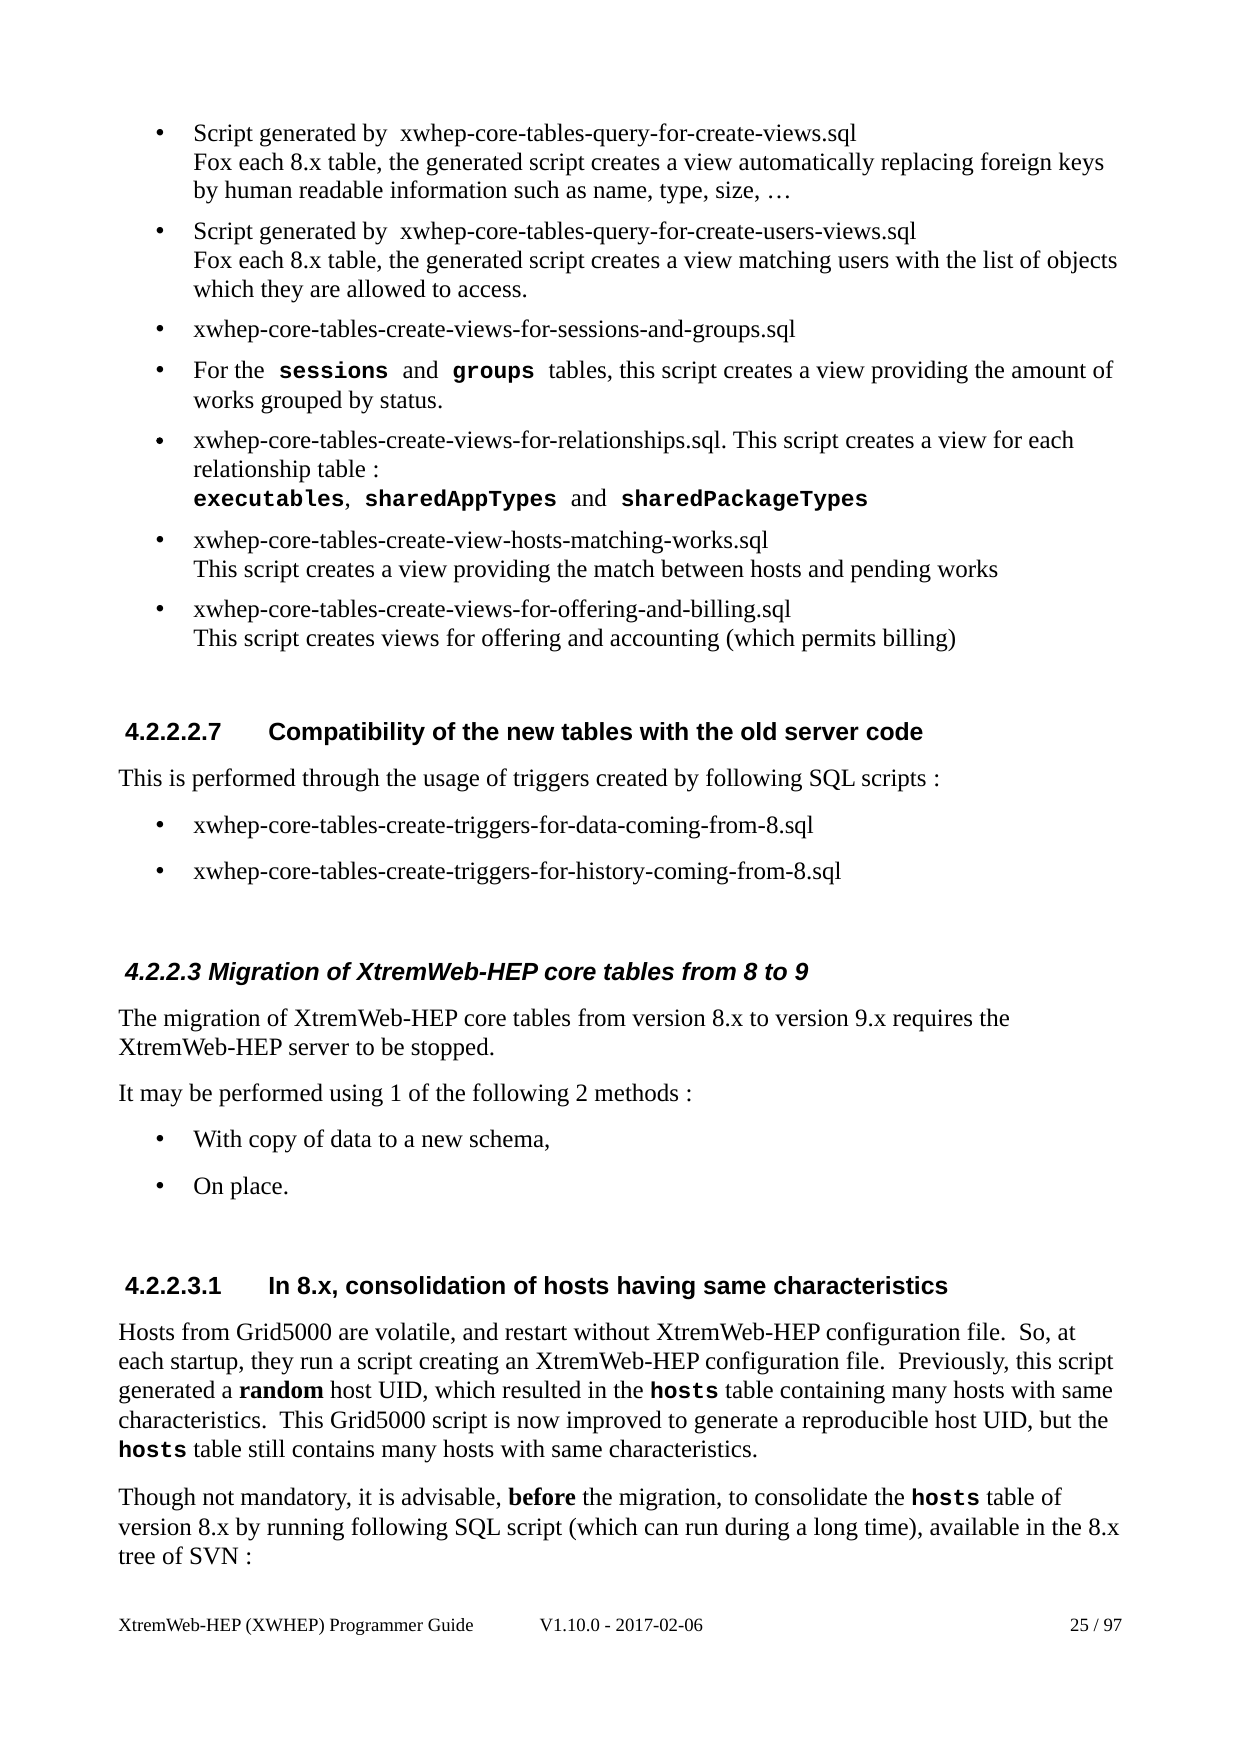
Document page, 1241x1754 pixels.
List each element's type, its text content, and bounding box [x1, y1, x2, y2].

list For the sessions and groups tables, this script creates a view providing the amount of works grouped by status. [156, 355, 1122, 414]
list xwhep-core-tables-create-triggers-for-history-coming-from-8.sql [156, 856, 1122, 885]
list Script generated by xwhep-core-tables-query-for-create-views.sql Fox each 8.x table, the generated script creates a view automatically replacing foreign keys by human readable information such as name, type, size, … [156, 118, 1122, 204]
list xwhep-core-tables-create-views-for-sessions-and-groups.sql [156, 314, 1122, 343]
list xwhep-core-tables-create-view-hosts-matching-works.sql This script creates a view providing the match between hosts and pending works [156, 525, 1122, 582]
subtitle Migration of XtremWeb-HEP core tables from 8 to 9 [118, 957, 1122, 985]
subtitle In 8.x, consolidation of hosts having same characteristics [118, 1271, 1122, 1300]
list xwhep-core-tables-create-triggers-for-data-coming-from-8.sql [156, 810, 1122, 839]
text It may be performed using 1 of the following 2 methods : [118, 1078, 1122, 1107]
text Though not mandatory, it is advisable, before the migration, to consolidate the hosts table of version 8.x by running following SQL script (which can run during a long time), available in the 8.x tree of SVN : [118, 1482, 1122, 1569]
text Hosts from Grid5000 are volatile, and restart without XtremWeb-HEP configuration file. So, at each startup, they run a script creating an XtremWeb-HEP configuration file. Previously, this script generated a random host UID, which resulted in the hosts table containing many hosts with same characteristics. This Grid5000 script is now improved to generate a reprodu­cible host UID, but the hosts table still contains many hosts with same characteristics. [118, 1317, 1122, 1464]
list On place. [156, 1171, 1122, 1200]
list With copy of data to a new schema, [156, 1124, 1122, 1153]
text This is performed through the usage of triggers created by following SQL scripts : [118, 763, 1122, 792]
list xwhep-core-tables-create-views-for-offering-and-billing.sql This script creates views for offering and accounting (which permits billing) [156, 594, 1122, 652]
text The migration of XtremWeb-HEP core tables from version 8.x to version 9.x requires the XtremWeb-HEP server to be stopped. [118, 1003, 1122, 1060]
list Script generated by xwhep-core-tables-query-for-create-users-views.sql Fox each 8.x table, the generated script creates a view matching users with the list of objects which they are allowed to access. [156, 216, 1122, 302]
subtitle Compatibility of the new tables with the old server code [118, 717, 1122, 746]
list xwhep-core-tables-create-views-for-relationships.sql. This script creates a view for each relationship table : executables, sharedAppTypes and sharedPackageTypes [156, 425, 1122, 513]
